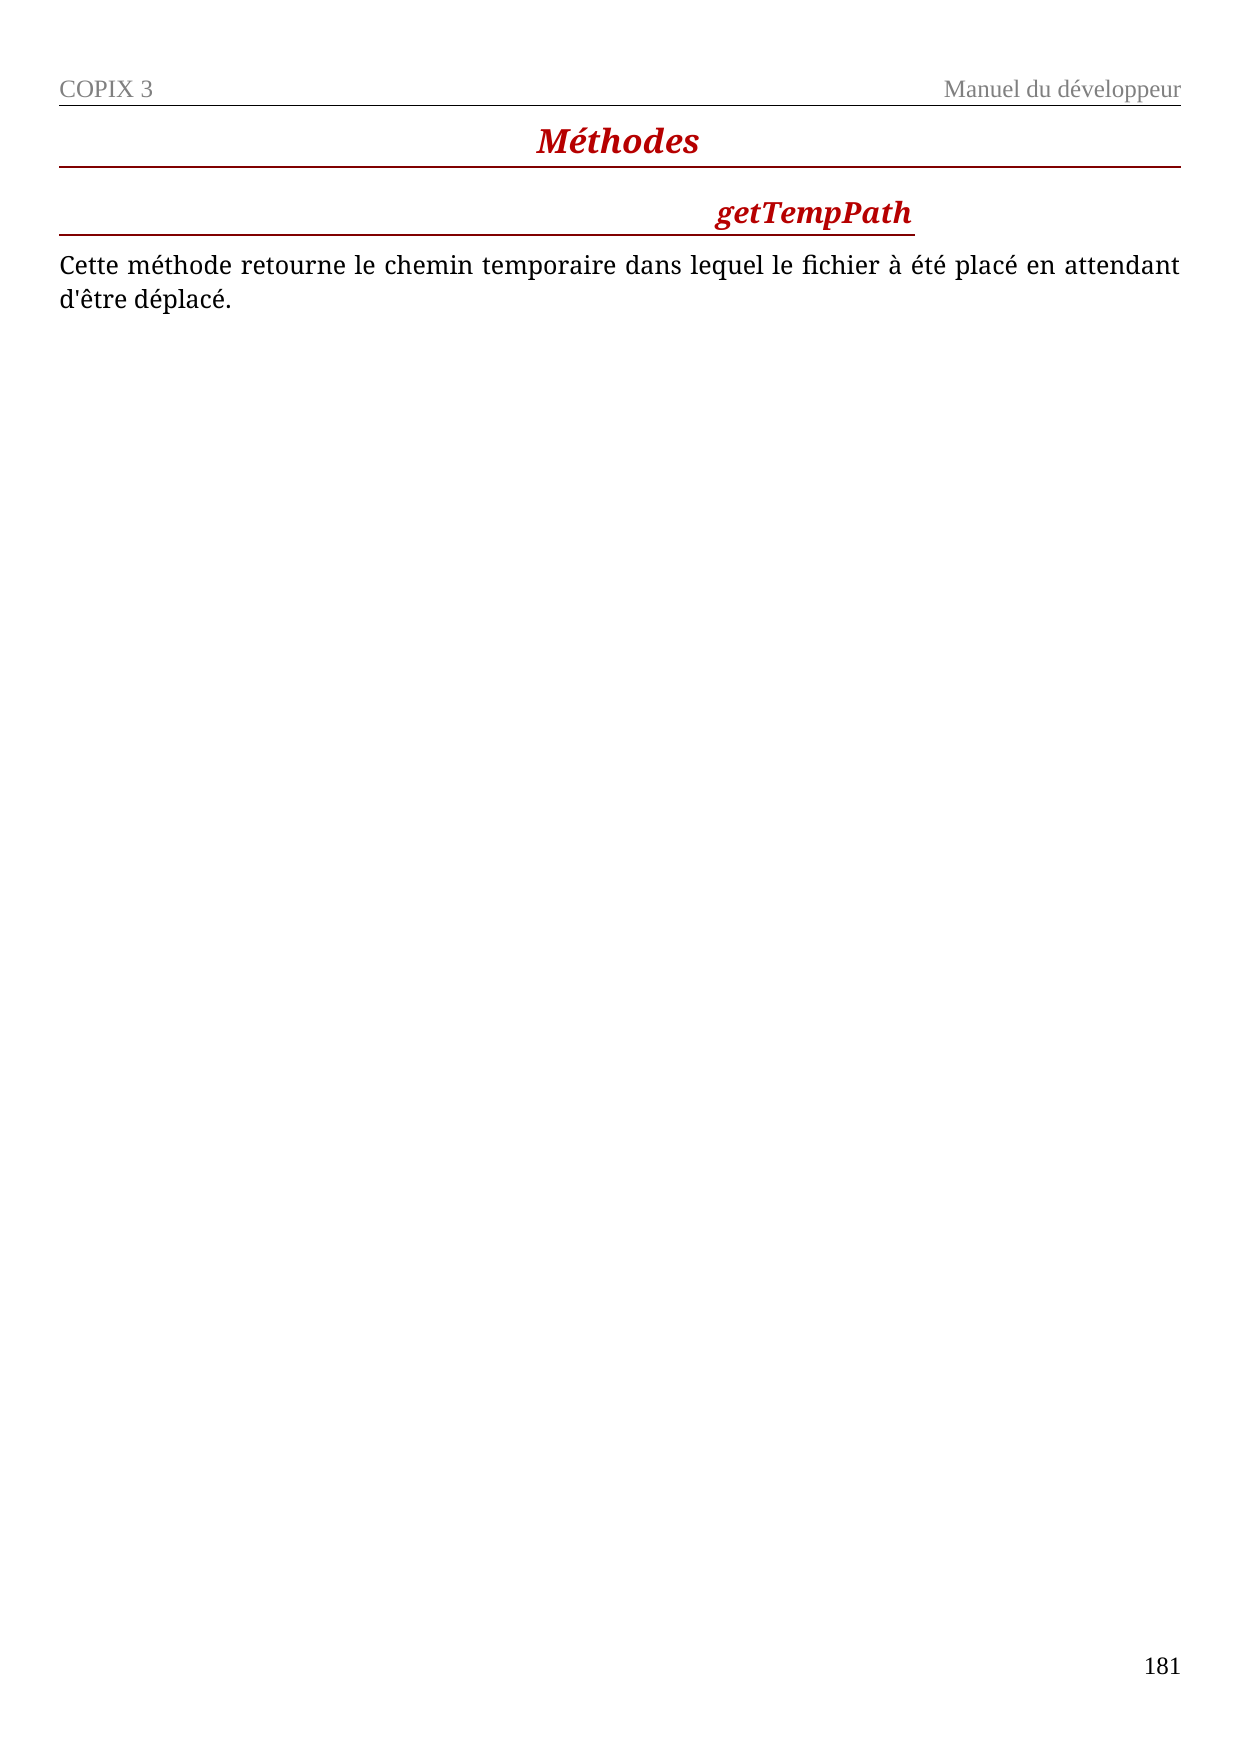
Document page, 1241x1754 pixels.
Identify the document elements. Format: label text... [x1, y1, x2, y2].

subtitle getTempPath [59, 193, 915, 234]
text Cette méthode retourne le chemin temporaire dans lequel le fichier à été placé en attendant d'être déplacé. [59, 248, 1181, 316]
subtitle Méthodes [59, 118, 1181, 166]
